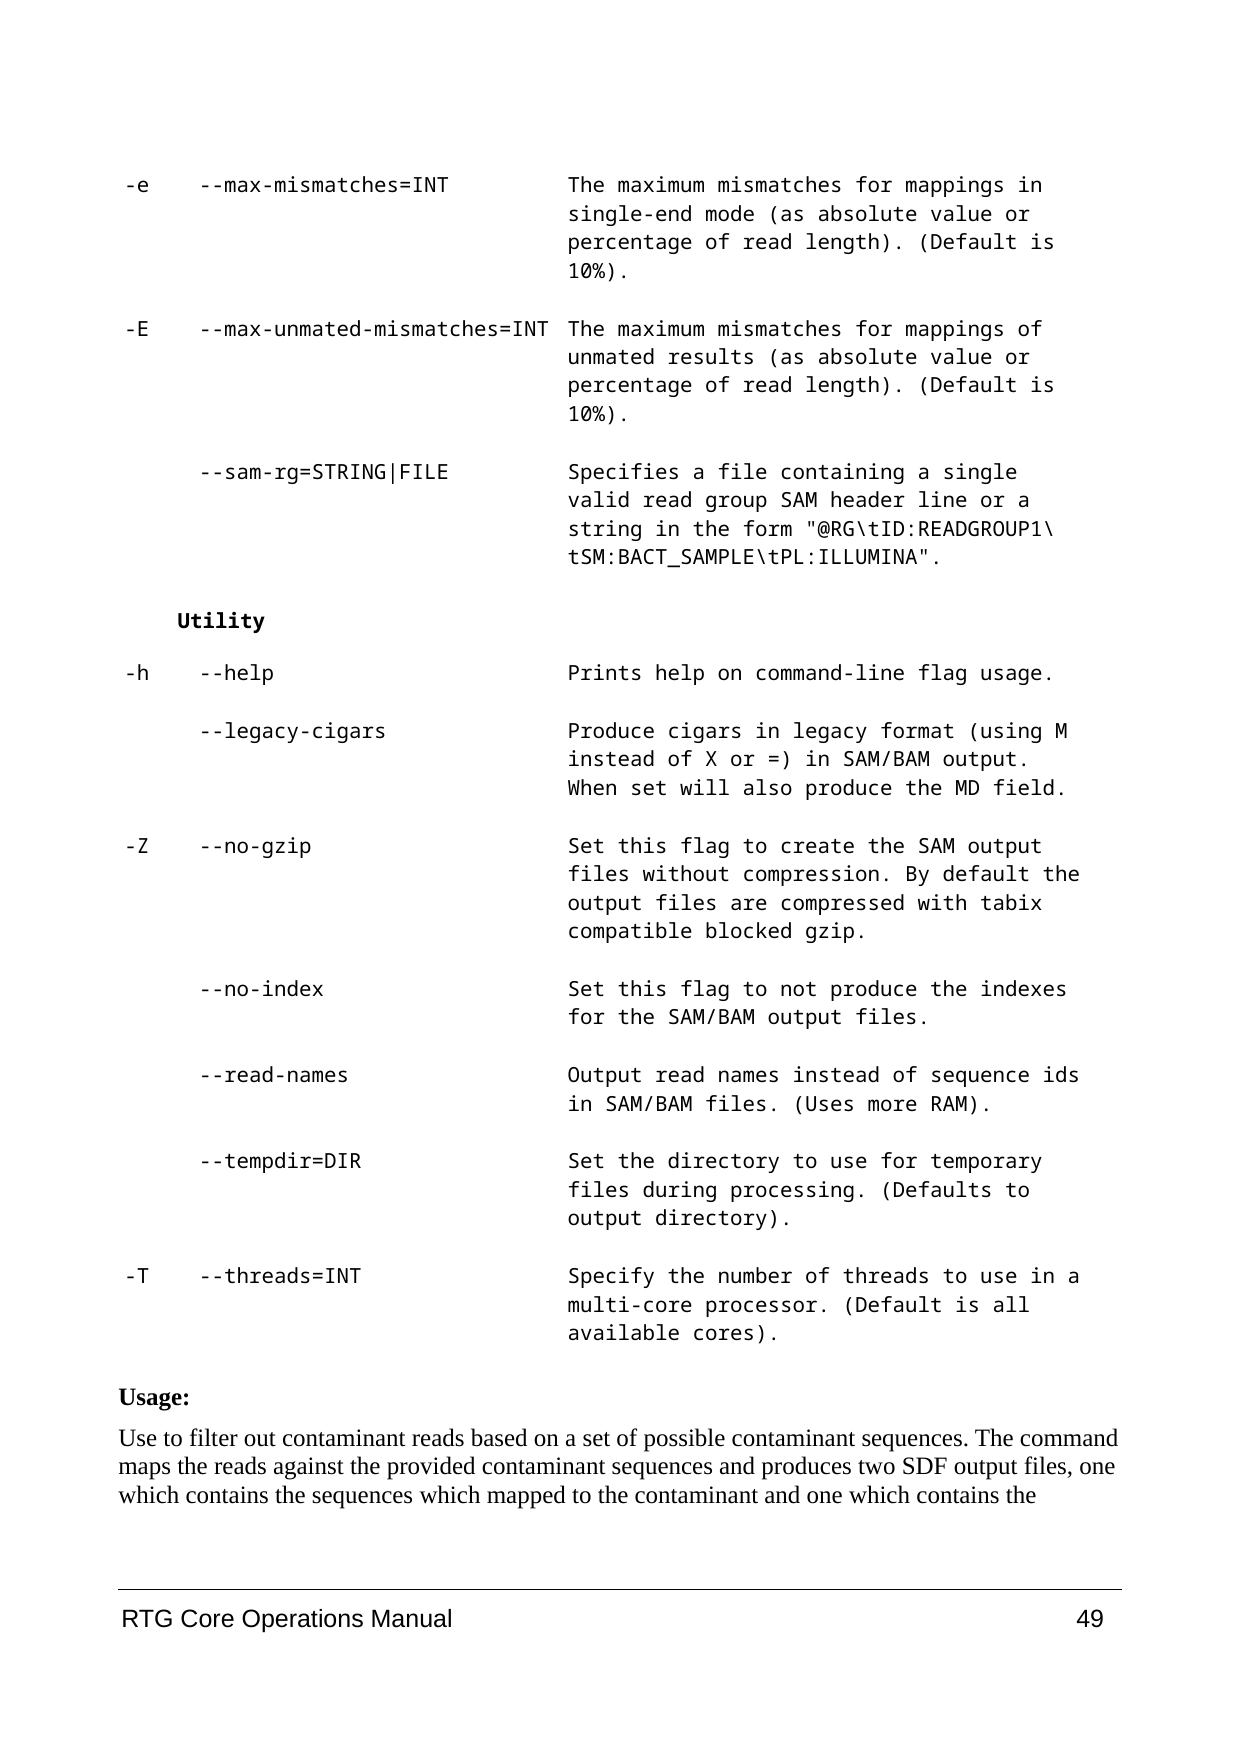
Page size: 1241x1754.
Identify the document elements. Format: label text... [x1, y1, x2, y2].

table_cell -e [118, 159, 193, 302]
table_cell -E [118, 302, 193, 445]
table_header -h [118, 646, 193, 704]
table_cell [118, 1049, 193, 1135]
table_cell --no-gzip [193, 819, 561, 962]
table_cell Set this flag to create the SAM output files without compression. By default the output files are compressed with tabix compatible blocked gzip. [561, 819, 1093, 962]
table_cell The maximum mismatches for mappings in single-end mode (as absolute value or percentage of read length). (Default is 10%). [561, 159, 1093, 302]
table_cell [118, 704, 193, 819]
table_cell --legacy-cigars [193, 704, 561, 819]
table_cell Specify the number of threads to use in a multi-core processor. (Default is all available cores). [561, 1250, 1093, 1364]
table_cell [118, 962, 193, 1048]
table_cell --threads=INT [193, 1250, 561, 1364]
text Use to filter out contaminant reads based on a set of possible contaminant sequences. The command maps the reads against the provided contaminant sequences and produces two SDF output files, one which contains the sequences which mapped to the contaminant and one which contains the [118, 1423, 1122, 1509]
table_cell --read-names [193, 1049, 561, 1135]
table_cell --no-index [193, 962, 561, 1048]
table_cell Set the directory to use for temporary files during processing. (Defaults to output directory). [561, 1135, 1093, 1250]
table_cell [118, 445, 193, 588]
table_cell --max-unmated-mismatches=INT [193, 302, 561, 445]
table_cell Set this flag to not produce the indexes for the SAM/BAM output files. [561, 962, 1093, 1048]
table_cell Specifies a file containing a single valid read group SAM header line or a string in the form "@RG\tID:READGROUP1\tSM:BACT_SAMPLE\tPL:ILLUMINA". [561, 445, 1093, 588]
table_cell -Z [118, 819, 193, 962]
table_cell -T [118, 1250, 193, 1364]
table_cell [118, 1135, 193, 1250]
table_cell --sam-rg=STRING|FILE [193, 445, 561, 588]
table_cell --max-mismatches=INT [193, 159, 561, 302]
subtitle Usage: [118, 1382, 1122, 1411]
text Utility [177, 606, 1122, 634]
table_cell --tempdir=DIR [193, 1135, 561, 1250]
table_cell The maximum mismatches for mappings of unmated results (as absolute value or percentage of read length). (Default is 10%). [561, 302, 1093, 445]
table_cell Output read names instead of sequence ids in SAM/BAM files. (Uses more RAM). [561, 1049, 1093, 1135]
table_cell Produce cigars in legacy format (using M instead of X or =) in SAM/BAM output. When set will also produce the MD field. [561, 704, 1093, 819]
table_header --help [193, 646, 561, 704]
table_header Prints help on command-line flag usage. [561, 646, 1093, 704]
